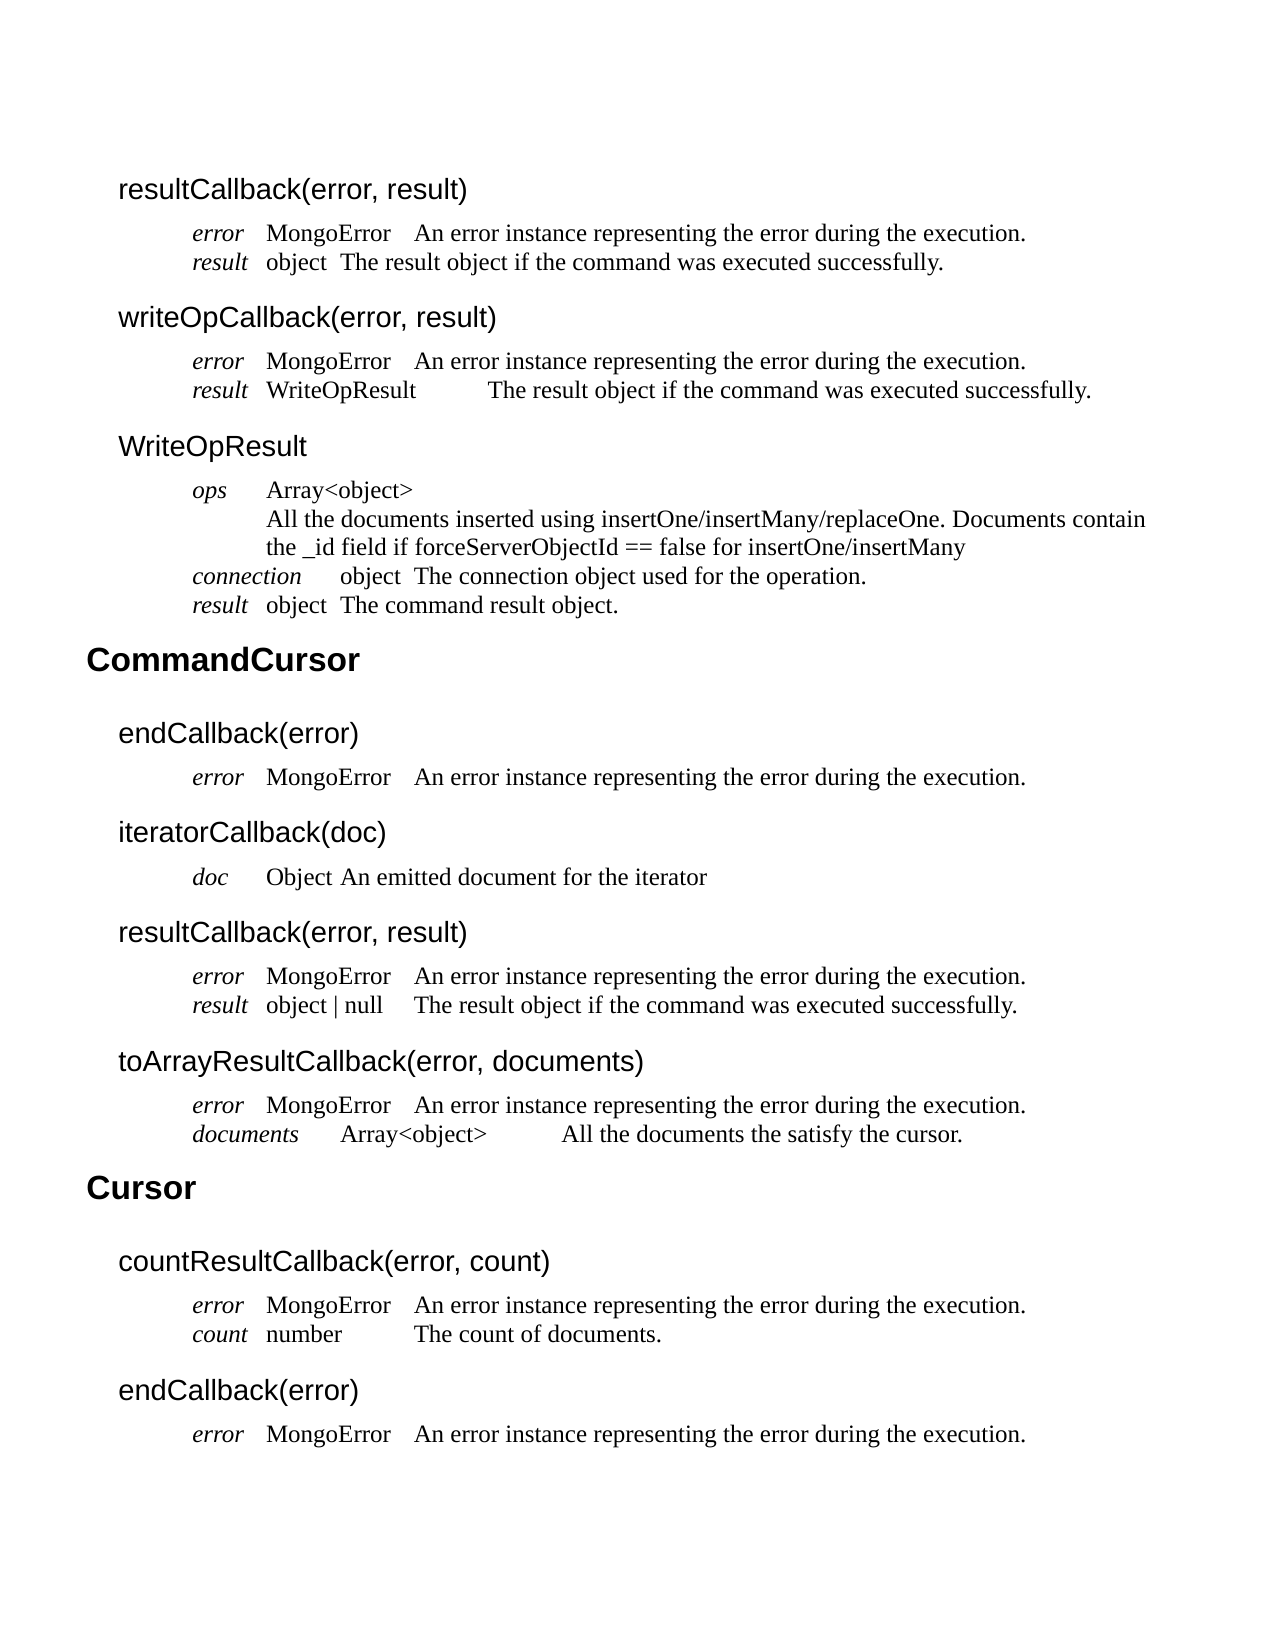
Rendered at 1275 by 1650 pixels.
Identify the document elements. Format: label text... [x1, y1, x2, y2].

text error MongoError An error instance representing the error during the execution. [192, 1290, 1157, 1319]
text result object The command result object. [192, 590, 1157, 619]
subtitle toArrayResultCallback(error, documents) [118, 1044, 1157, 1077]
text error MongoError An error instance representing the error during the execution. [192, 762, 1157, 791]
text result object | null The result object if the command was executed successfully. [192, 990, 1157, 1019]
text result object The result object if the command was executed successfully. [192, 247, 1157, 275]
text result WriteOpResult The result object if the command was executed successfully. [192, 375, 1157, 404]
subtitle WriteOpResult [118, 429, 1157, 462]
text error MongoError An error instance representing the error during the execution. [192, 1419, 1157, 1448]
text All the documents inserted using insertOne/insertMany/replaceOne. Documents contain the _id field if forceServerObjectId == false for insertOne/insertMany [266, 504, 1157, 561]
subtitle endCallback(error) [118, 1373, 1157, 1406]
text connection object The connection object used for the operation. [192, 561, 1157, 590]
text error MongoError An error instance representing the error during the execution. [192, 218, 1157, 247]
subtitle resultCallback(error, result) [118, 915, 1157, 949]
subtitle endCallback(error) [118, 716, 1157, 749]
text error MongoError An error instance representing the error during the execution. [192, 961, 1157, 990]
subtitle writeOpCallback(error, result) [118, 300, 1157, 334]
subtitle CommandCursor [86, 639, 1157, 678]
text count number The count of documents. [192, 1319, 1157, 1348]
subtitle iteratorCallback(doc) [118, 816, 1157, 849]
subtitle countResultCallback(error, count) [118, 1244, 1157, 1278]
subtitle Cursor [86, 1168, 1157, 1207]
text documents Array<object> All the documents the satisfy the cursor. [192, 1119, 1157, 1147]
text error MongoError An error instance representing the error during the execution. [192, 1090, 1157, 1119]
text error MongoError An error instance representing the error during the execution. [192, 346, 1157, 375]
text ops Array<object> [192, 475, 1157, 504]
subtitle resultCallback(error, result) [118, 172, 1157, 205]
text doc Object An emitted document for the iterator [192, 862, 1157, 890]
